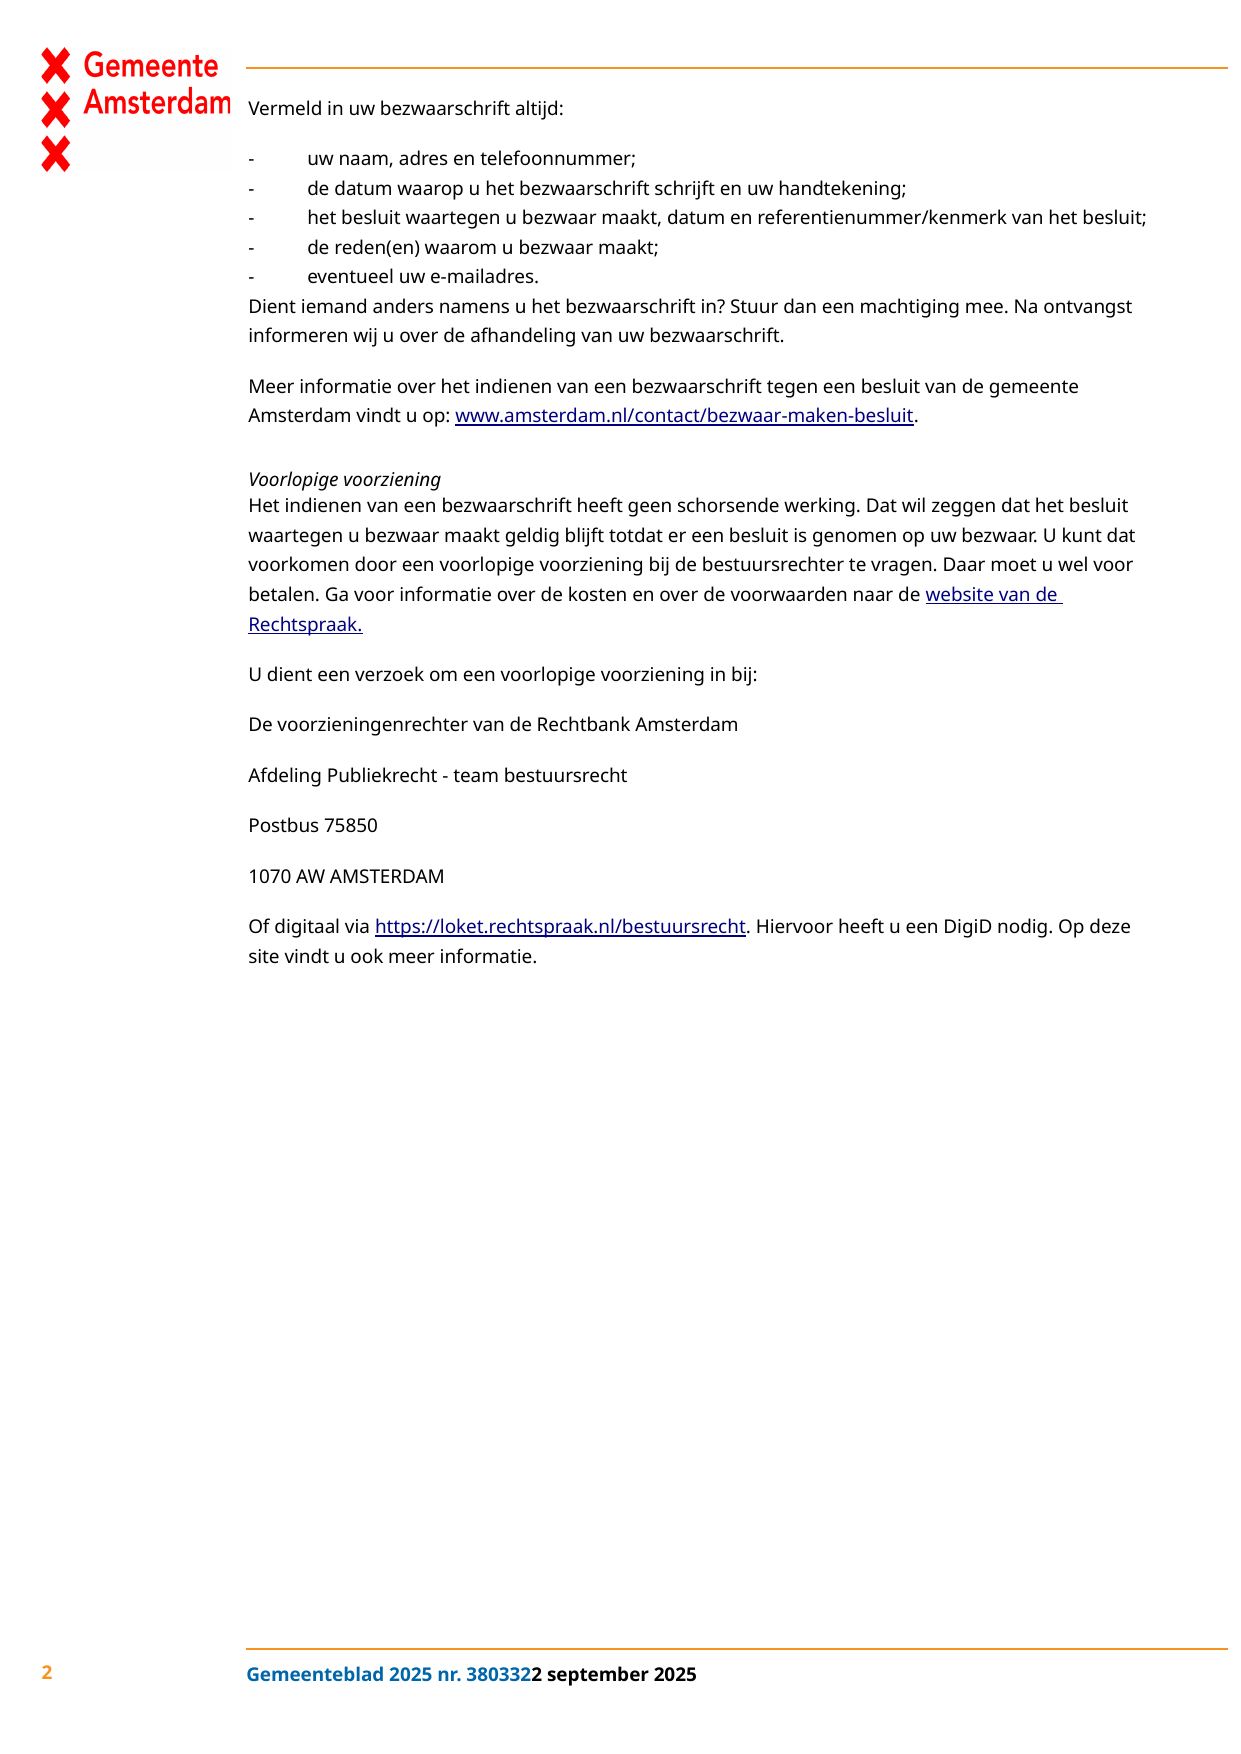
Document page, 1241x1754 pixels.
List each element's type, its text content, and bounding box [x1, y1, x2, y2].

text Afdeling Publiekrecht - team bestuursrecht [248, 762, 1152, 788]
list uw naam, adres en telefoonnummer; [248, 145, 1152, 171]
list de reden(en) waarom u bezwaar maakt; [248, 234, 1152, 260]
text De voorzieningenrechter van de Rechtbank Amsterdam [248, 712, 1152, 737]
text Vermeld in uw bezwaarschrift altijd: [248, 95, 1152, 121]
list de datum waarop u het bezwaarschrift schrijft en uw handtekening; [248, 175, 1152, 201]
picture [41, 47, 231, 172]
text Het indienen van een bezwaarschrift heeft geen schorsende werking. Dat wil zeggen dat het besluit waartegen u bezwaar maakt geldig blijft totdat er een besluit is genomen op uw bezwaar. U kunt dat voorkomen door een voorlopige voorziening bij de bestuursrechter te vragen. Daar moet u wel voor betalen. Ga voor informatie over de kosten en over de voorwaarden naar de website van de Rechtspraak. [248, 492, 1152, 636]
text Postbus 75850 [248, 812, 1152, 838]
text Dient iemand anders namens u het bezwaarschrift in? Stuur dan een machtiging mee. Na ontvangst informeren wij u over de afhandeling van uw bezwaarschrift. [248, 293, 1152, 348]
text 1070 AW AMSTERDAM [248, 863, 1152, 888]
text Meer informatie over het indienen van een bezwaarschrift tegen een besluit van de gemeente Amsterdam vindt u op: www.amsterdam.nl/contact/bezwaar-maken-besluit. [248, 373, 1152, 428]
text Of digitaal via https://loket.rechtspraak.nl/bestuursrecht. Hiervoor heeft u een DigiD nodig. Op deze site vindt u ook meer informatie. [248, 913, 1152, 968]
list het besluit waartegen u bezwaar maakt, datum en referentienummer/kenmerk van het besluit; [248, 204, 1152, 230]
text U dient een verzoek om een voorlopige voorziening in bij: [248, 661, 1152, 687]
list eventueel uw e-mailadres. [248, 263, 1152, 289]
text Voorlopige voorziening [248, 467, 1152, 492]
